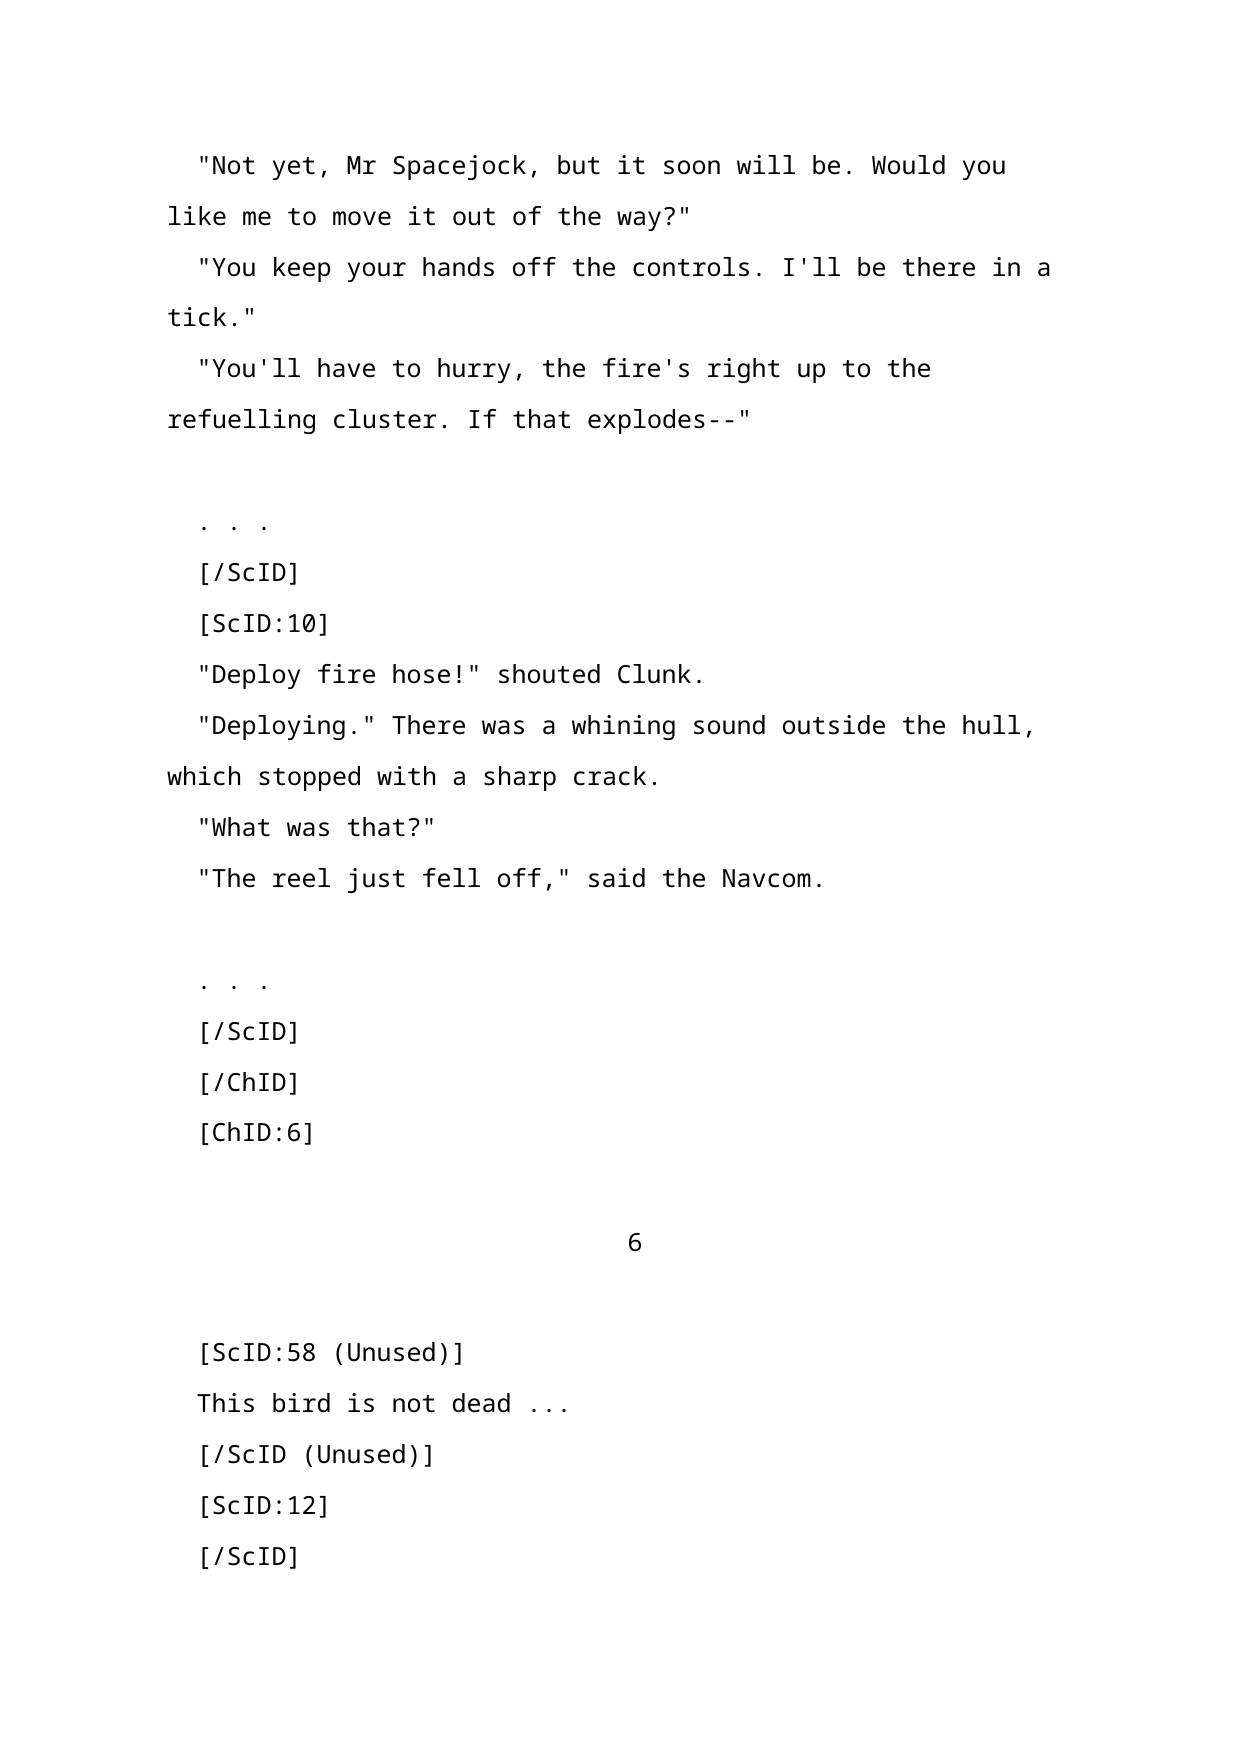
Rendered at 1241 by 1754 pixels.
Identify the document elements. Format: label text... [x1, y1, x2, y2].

text This bird is not dead ... [167, 1386, 1073, 1420]
text "The reel just fell off," said the Navcom. [167, 861, 1073, 895]
subtitle 6 [167, 1225, 1073, 1259]
text [/ScID] [167, 555, 1073, 589]
text [ChID:6] [167, 1115, 1073, 1149]
text "You keep your hands off the controls. I'll be there in a tick." [167, 249, 1073, 334]
text "You'll have to hurry, the fire's right up to the refuelling cluster. If that explodes--" [167, 351, 1073, 436]
text [ScID:58 (Unused)] [167, 1335, 1073, 1369]
text [/ChID] [167, 1064, 1073, 1098]
text [ScID:10] [167, 606, 1073, 640]
text "Deploy fire hose!" shouted Clunk. [167, 657, 1073, 691]
text [/ScID (Unused)] [167, 1437, 1073, 1471]
text "Deploying." There was a whining sound outside the hull, which stopped with a sharp crack. [167, 708, 1073, 793]
text "What was that?" [167, 810, 1073, 844]
text [/ScID] [167, 1013, 1073, 1047]
text . . . [167, 504, 1073, 538]
text "Not yet, Mr Spacejock, but it soon will be. Would you like me to move it out of the way?" [167, 148, 1073, 232]
text [/ScID] [167, 1539, 1073, 1573]
text . . . [167, 963, 1073, 997]
text [ScID:12] [167, 1488, 1073, 1522]
